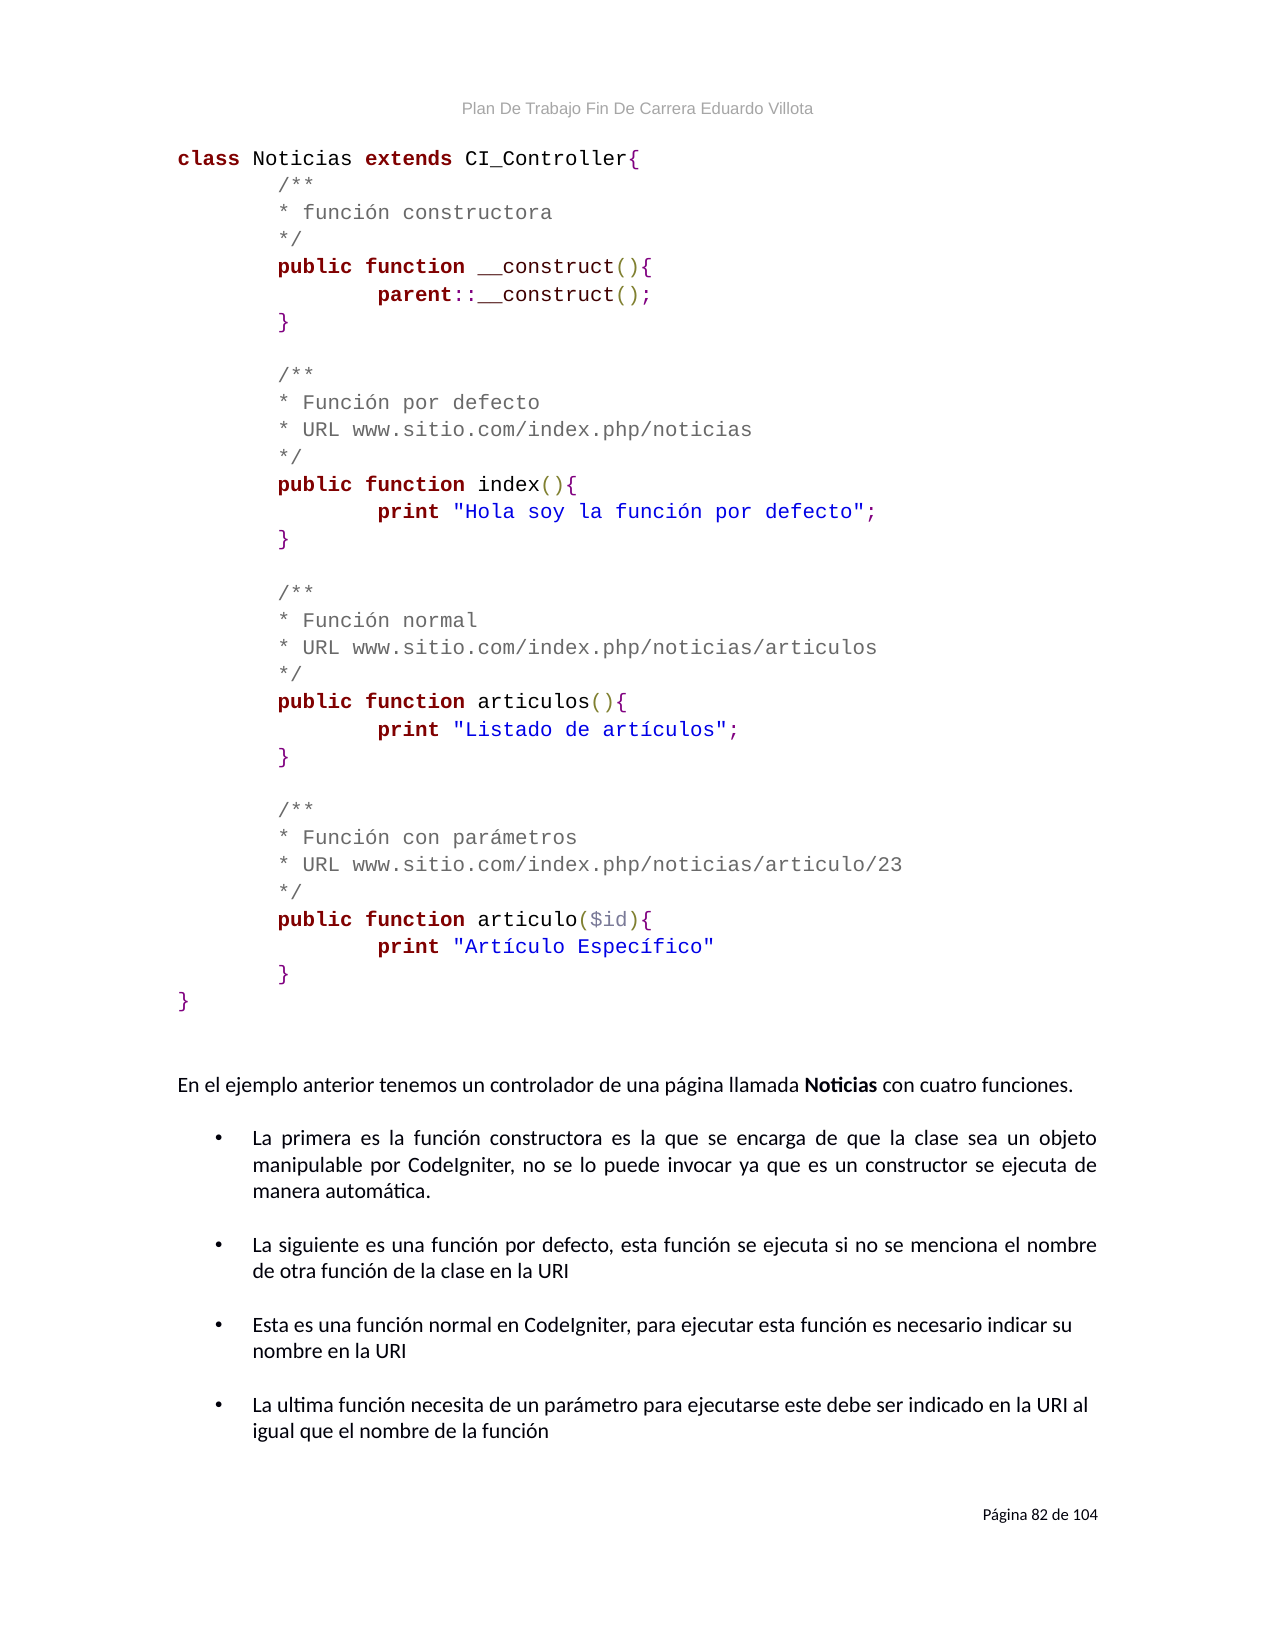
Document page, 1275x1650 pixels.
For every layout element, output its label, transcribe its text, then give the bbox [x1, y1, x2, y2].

text parent::__construct(); [177, 283, 1098, 307]
list La siguiente es una función por defecto, esta función se ejecuta si no se menciona el nombre de otra función de la clase en la URI [215, 1231, 1098, 1284]
text */ [177, 664, 1098, 688]
text * Función normal [177, 610, 1098, 633]
text * URL www.sitio.com/index.php/noticias/articulos [177, 637, 1098, 661]
text /** [177, 175, 1098, 198]
text En el ejemplo anterior tenemos un controlador de una página llamada Noticias con cuatro funciones. [177, 1071, 1098, 1097]
text public function index(){ [177, 474, 1098, 497]
text } [177, 963, 1098, 987]
text } [177, 311, 1098, 334]
text public function articulos(){ [177, 691, 1098, 715]
text print "Listado de artículos"; [177, 718, 1098, 742]
text /** [177, 800, 1098, 824]
text } [177, 746, 1098, 769]
text /** [177, 365, 1098, 389]
text */ [177, 882, 1098, 905]
text /** [177, 583, 1098, 606]
text print "Hola soy la función por defecto"; [177, 501, 1098, 525]
text print "Artículo Específico" [177, 936, 1098, 960]
text } [177, 528, 1098, 552]
text public function articulo($id){ [177, 909, 1098, 932]
text */ [177, 447, 1098, 470]
text * función constructora [177, 202, 1098, 226]
text * Función por defecto [177, 392, 1098, 416]
text class Noticias extends CI_Controller{ [177, 148, 1098, 171]
text * URL www.sitio.com/index.php/noticias/articulo/23 [177, 854, 1098, 878]
text * URL www.sitio.com/index.php/noticias [177, 419, 1098, 443]
list Esta es una función normal en CodeIgniter, para ejecutar esta función es necesario indicar su nombre en la URI [215, 1311, 1098, 1364]
text * Función con parámetros [177, 827, 1098, 851]
text */ [177, 229, 1098, 253]
list La ultima función necesita de un parámetro para ejecutarse este debe ser indicado en la URI al igual que el nombre de la función [215, 1391, 1098, 1444]
text } [177, 990, 1098, 1014]
text public function __construct(){ [177, 256, 1098, 280]
list La primera es la función constructora es la que se encarga de que la clase sea un objeto manipulable por CodeIgniter, no se lo puede invocar ya que es un constructor se ejecuta de manera automática. [215, 1124, 1098, 1204]
